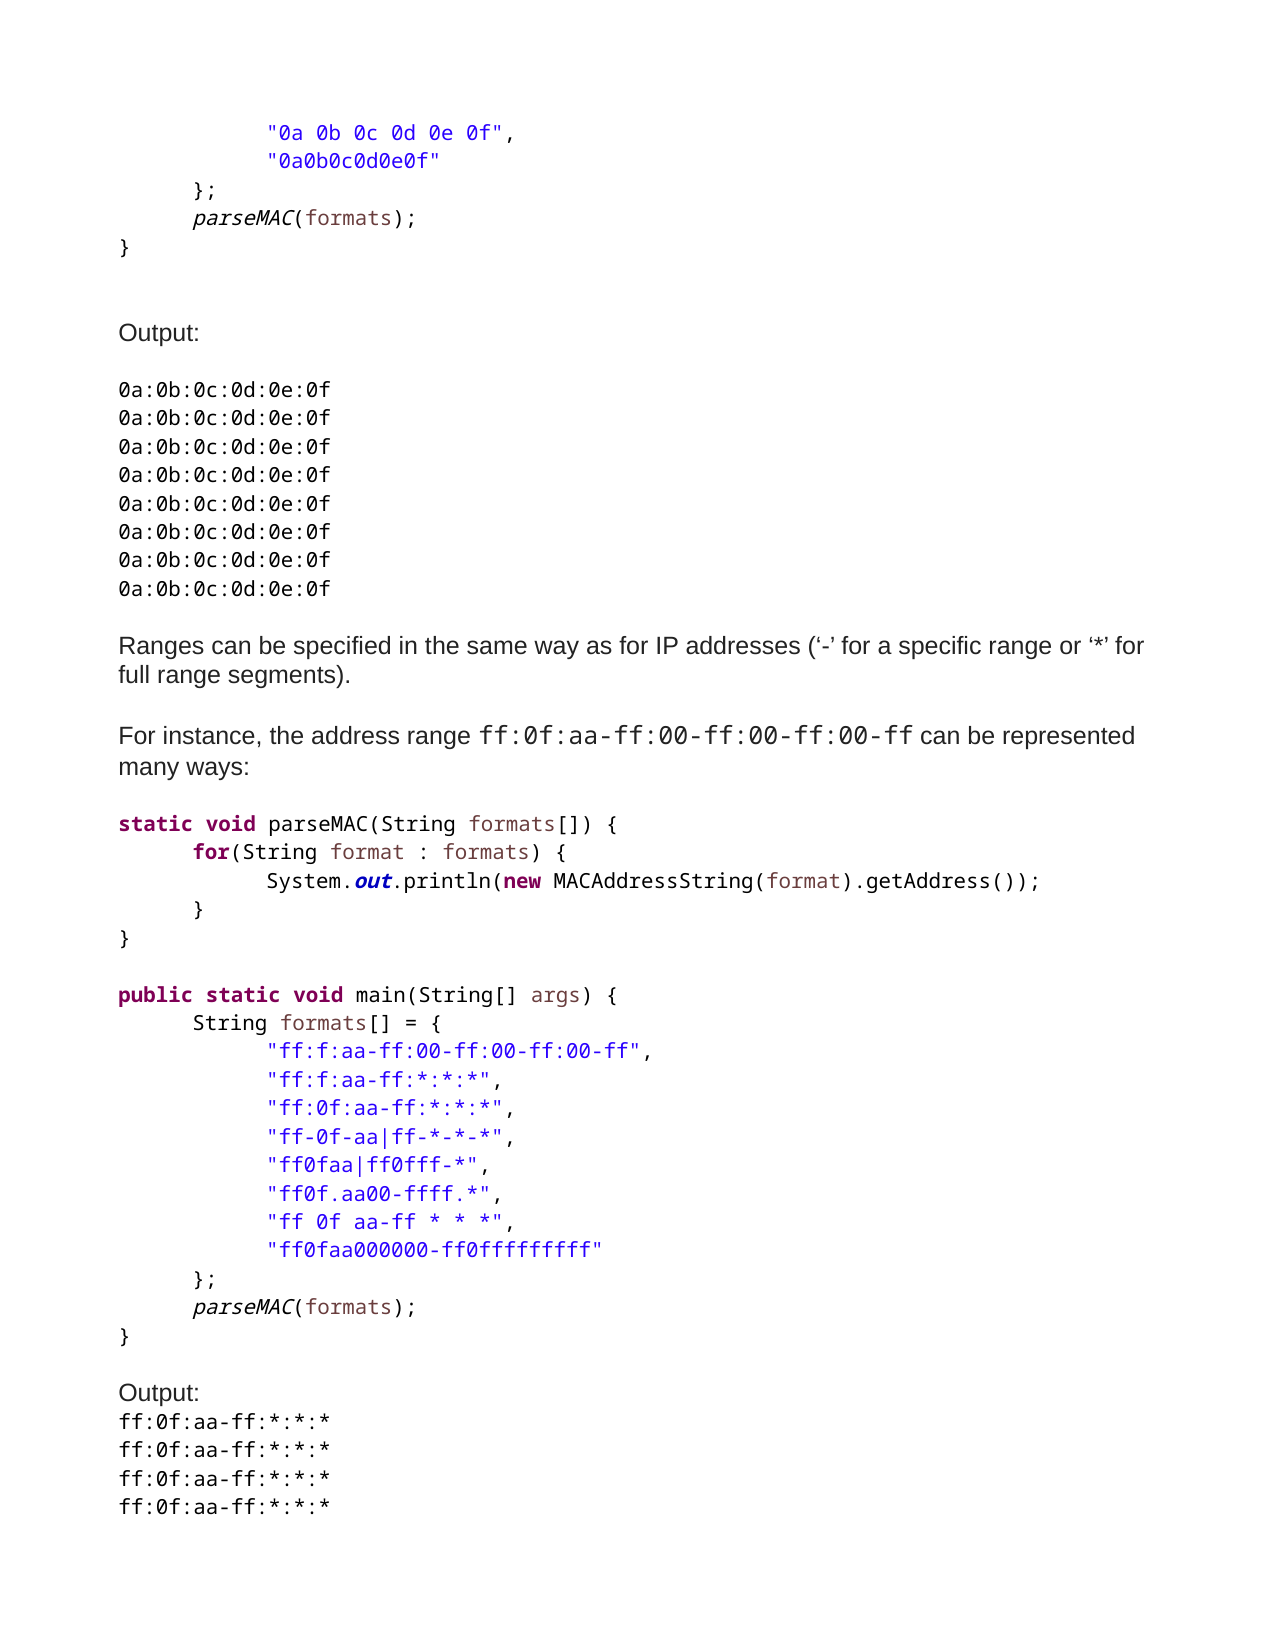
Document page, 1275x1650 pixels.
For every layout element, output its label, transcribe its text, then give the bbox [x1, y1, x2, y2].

text 0a:0b:0c:0d:0e:0f [118, 375, 1157, 403]
text "ff 0f aa-ff * * *", [118, 1207, 1157, 1236]
text } [118, 923, 1157, 951]
text Output: [118, 317, 1157, 346]
text static void parseMAC(String formats[]) { [118, 809, 1157, 837]
text Output: [118, 1378, 1157, 1407]
text parseMAC(formats); [118, 203, 1157, 232]
text ff:0f:aa-ff:*:*:* [118, 1407, 1157, 1435]
text }; [118, 1264, 1157, 1292]
text "0a 0b 0c 0d 0e 0f", [118, 118, 1157, 147]
text parseMAC(formats); [118, 1292, 1157, 1321]
text "ff:0f:aa-ff:*:*:*", [118, 1093, 1157, 1122]
text "0a0b0c0d0e0f" [118, 147, 1157, 175]
text 0a:0b:0c:0d:0e:0f [118, 574, 1157, 602]
text 0a:0b:0c:0d:0e:0f [118, 517, 1157, 546]
text "ff:f:aa-ff:00-ff:00-ff:00-ff", [118, 1037, 1157, 1065]
text } [118, 894, 1157, 923]
text ff:0f:aa-ff:*:*:* [118, 1435, 1157, 1464]
text 0a:0b:0c:0d:0e:0f [118, 432, 1157, 460]
text "ff0f.aa00-ffff.*", [118, 1179, 1157, 1207]
text } [118, 1321, 1157, 1349]
text }; [118, 175, 1157, 203]
text ff:0f:aa-ff:*:*:* [118, 1464, 1157, 1492]
text 0a:0b:0c:0d:0e:0f [118, 489, 1157, 517]
text "ff0faa000000-ff0fffffffff" [118, 1236, 1157, 1264]
text "ff0faa|ff0fff-*", [118, 1150, 1157, 1179]
text String formats[] = { [118, 1008, 1157, 1037]
text For instance, the address range ff:0f:aa-ff:00-ff:00-ff:00-ff can be represented many ways: [118, 717, 1157, 780]
text for(String format : formats) { [118, 837, 1157, 866]
text 0a:0b:0c:0d:0e:0f [118, 403, 1157, 432]
text "ff-0f-aa|ff-*-*-*", [118, 1122, 1157, 1150]
text ff:0f:aa-ff:*:*:* [118, 1492, 1157, 1521]
text "ff:f:aa-ff:*:*:*", [118, 1065, 1157, 1093]
text 0a:0b:0c:0d:0e:0f [118, 546, 1157, 574]
text } [118, 232, 1157, 260]
text public static void main(String[] args) { [118, 980, 1157, 1008]
text Ranges can be specified in the same way as for IP addresses (‘-’ for a specific range or ‘*’ for full range segments). [118, 631, 1157, 689]
text System.out.println(new MACAddressString(format).getAddress()); [118, 866, 1157, 894]
text 0a:0b:0c:0d:0e:0f [118, 460, 1157, 489]
